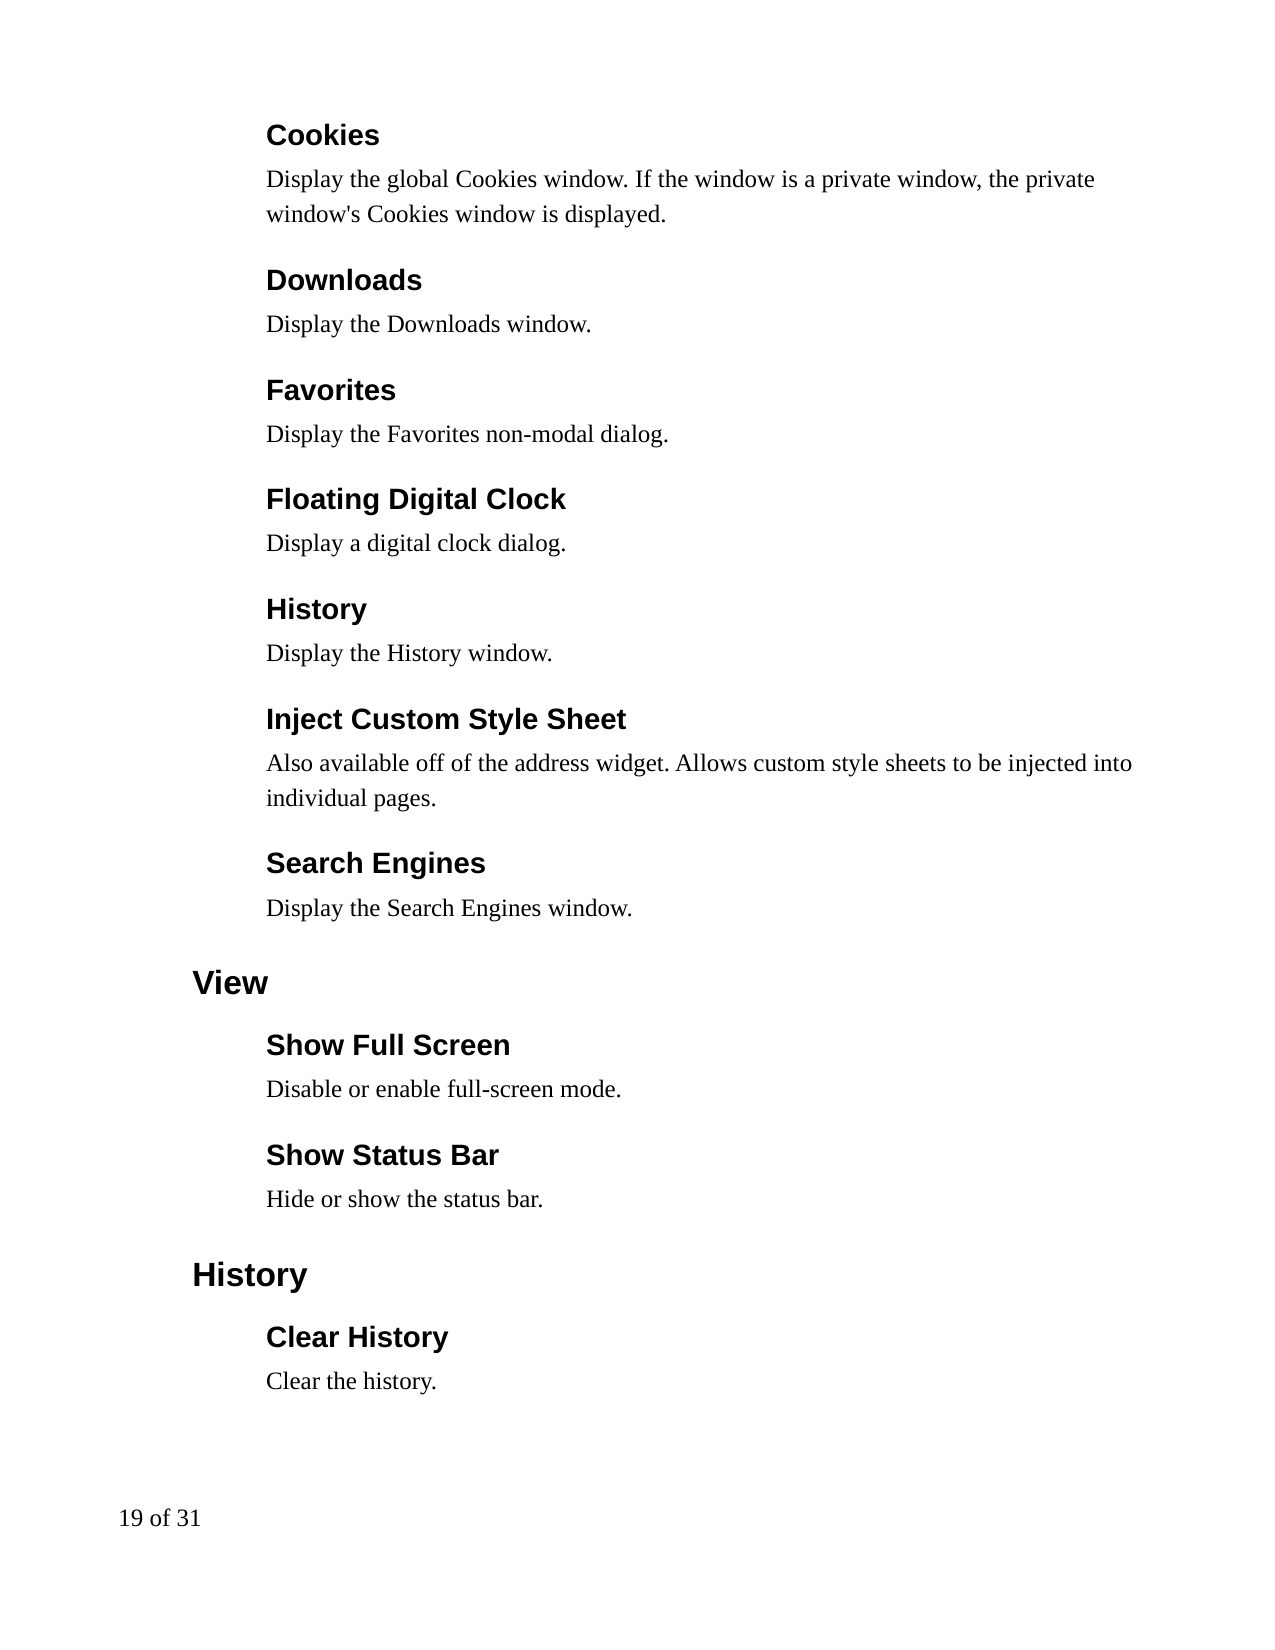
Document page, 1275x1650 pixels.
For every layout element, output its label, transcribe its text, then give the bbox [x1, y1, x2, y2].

subtitle Search Engines [266, 846, 1157, 880]
text Clear the history. [266, 1366, 1157, 1395]
subtitle Floating Digital Clock [266, 482, 1157, 516]
subtitle Favorites [266, 372, 1157, 406]
subtitle View [192, 963, 1157, 1001]
subtitle Downloads [266, 262, 1157, 296]
subtitle Show Full Screen [266, 1028, 1157, 1062]
text Hide or show the status bar. [266, 1184, 1157, 1213]
text Display the Search Engines window. [266, 893, 1157, 921]
subtitle History [266, 592, 1157, 626]
text Display a digital clock dialog. [266, 528, 1157, 557]
text Also available off of the address widget. Allows custom style sheets to be injected into individual pages. [266, 748, 1157, 812]
text Display the Favorites non-modal dialog. [266, 419, 1157, 447]
subtitle History [192, 1254, 1157, 1293]
text Display the History window. [266, 638, 1157, 667]
text Display the Downloads window. [266, 309, 1157, 337]
subtitle Show Status Bar [266, 1138, 1157, 1172]
subtitle Inject Custom Style Sheet [266, 702, 1157, 736]
text Disable or enable full-screen mode. [266, 1074, 1157, 1103]
subtitle Clear History [266, 1320, 1157, 1354]
text Display the global Cookies window. If the window is a private window, the private window's Cookies window is displayed. [266, 164, 1157, 228]
subtitle Cookies [266, 118, 1157, 152]
